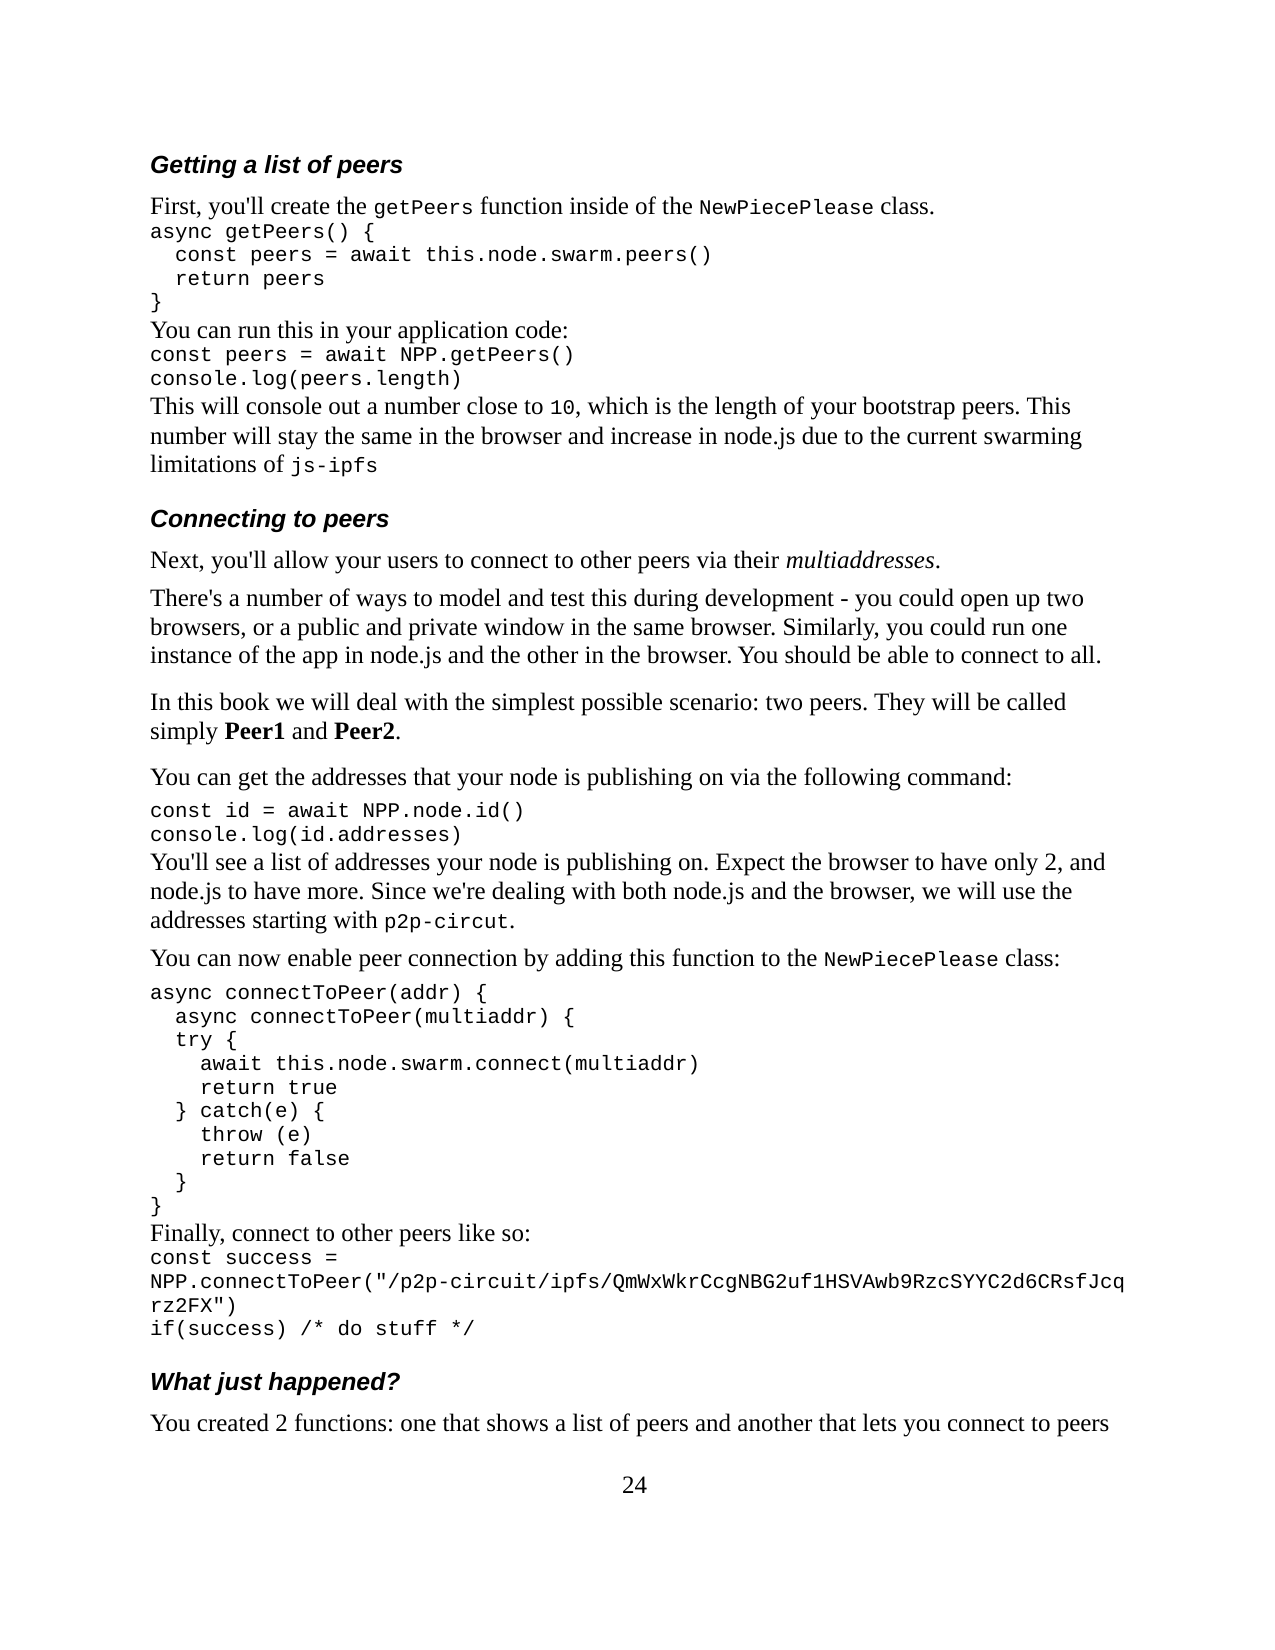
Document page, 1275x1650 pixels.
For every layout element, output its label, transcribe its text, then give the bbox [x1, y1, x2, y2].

text if(success) /* do stuff */ [150, 1318, 1125, 1342]
text In this book we will deal with the simplest possible scenario: two peers. They will be called simply Peer1 and Peer2. [150, 687, 1125, 744]
text await this.node.swarm.connect(multiaddr) [150, 1053, 1125, 1077]
text const id = await NPP.node.id() [150, 800, 1125, 824]
text } catch(e) { [150, 1100, 1125, 1124]
text You can get the addresses that your node is publishing on via the following command: [150, 762, 1125, 791]
text try { [150, 1029, 1125, 1053]
text async getPeers() { [150, 221, 1125, 244]
text const peers = await NPP.getPeers() [150, 344, 1125, 368]
text return false [150, 1148, 1125, 1171]
text console.log(id.addresses) [150, 824, 1125, 847]
text You'll see a list of addresses your node is publishing on. Expect the browser to have only 2, and node.js to have more. Since we're dealing with both node.js and the browser, we will use the addresses starting with p2p-circut. [150, 847, 1125, 934]
text async connectToPeer(multiaddr) { [150, 1006, 1125, 1029]
subtitle Connecting to peers [150, 504, 1125, 533]
text Next, you'll allow your users to connect to other peers via their multiaddresses. [150, 545, 1125, 574]
text return true [150, 1077, 1125, 1100]
text This will console out a number close to 10, which is the length of your bootstrap peers. This number will stay the same in the browser and increase in node.js due to the current swarming limitations of js-ipfs [150, 391, 1125, 479]
text First, you'll create the getPeers function inside of the NewPiecePlease class. [150, 191, 1125, 221]
text const peers = await this.node.swarm.peers() [150, 244, 1125, 268]
subtitle Getting a list of peers [150, 150, 1125, 178]
text const success = NPP.connectToPeer("/p2p-circuit/ipfs/QmWxWkrCcgNBG2uf1HSVAwb9RzcSYYC2d6CRsfJcqrz2FX") [150, 1247, 1125, 1318]
text } [150, 1171, 1125, 1195]
subtitle What just happened? [150, 1367, 1125, 1395]
text console.log(peers.length) [150, 368, 1125, 391]
text There's a number of ways to model and test this during development - you could open up two browsers, or a public and private window in the same browser. Similarly, you could run one instance of the app in node.js and the other in the browser. You should be able to connect to all. [150, 583, 1125, 669]
text async connectToPeer(addr) { [150, 982, 1125, 1006]
text } [150, 292, 1125, 315]
text Finally, connect to other peers like so: [150, 1218, 1125, 1247]
text You can now enable peer connection by adding this function to the NewPiecePlease class: [150, 943, 1125, 973]
text You created 2 functions: one that shows a list of peers and another that lets you connect to peers [150, 1408, 1125, 1437]
text throw (e) [150, 1124, 1125, 1148]
text return peers [150, 268, 1125, 292]
text } [150, 1195, 1125, 1218]
text You can run this in your application code: [150, 315, 1125, 344]
